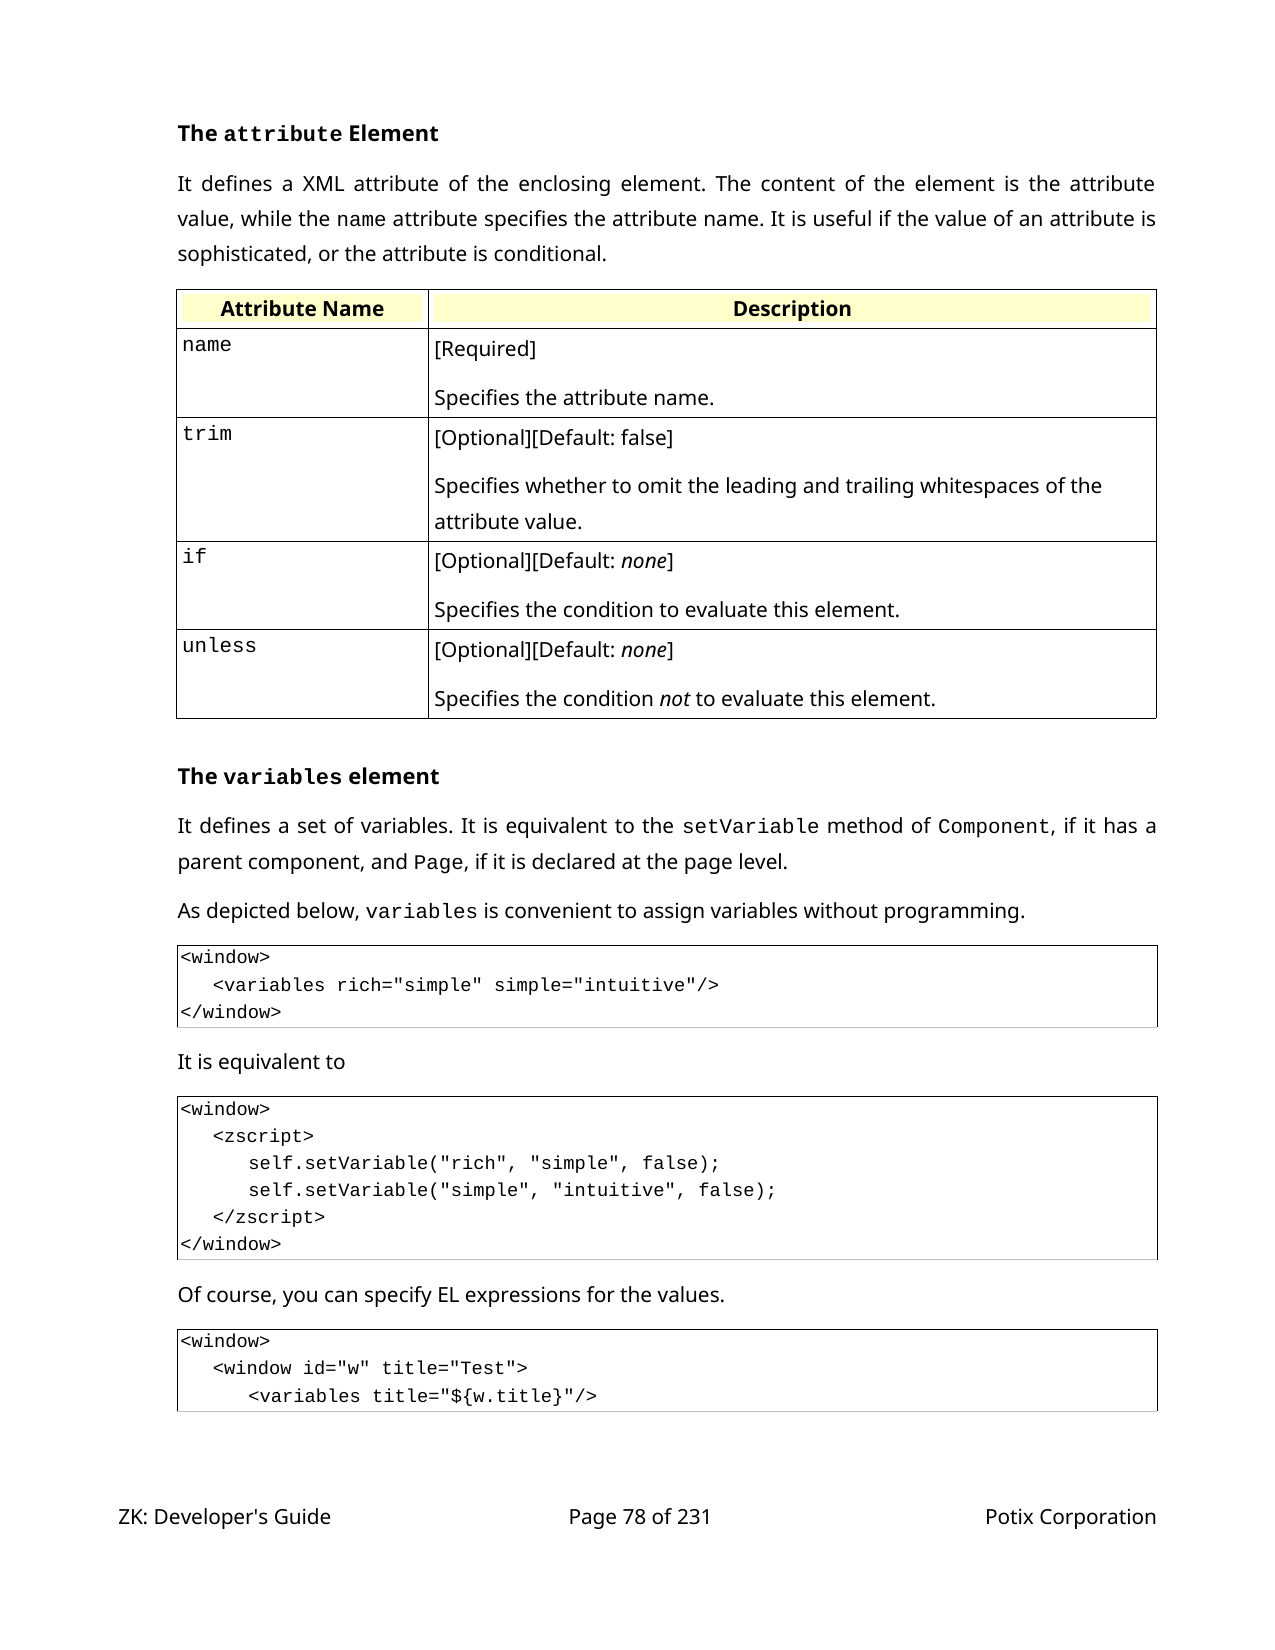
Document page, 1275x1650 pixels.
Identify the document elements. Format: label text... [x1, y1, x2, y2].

table_cell unless [177, 630, 428, 718]
table_header Attribute Name [177, 290, 428, 328]
text <window> [178, 1330, 1157, 1353]
text It is equivalent to [177, 1047, 1157, 1076]
text Of course, you can specify EL expressions for the values. [177, 1280, 1157, 1308]
text <window> [178, 1097, 1157, 1121]
text <window> [178, 946, 1157, 969]
table_cell if [177, 542, 428, 629]
text It defines a XML attribute of the enclosing element. The content of the element is the attribute value, while the name attribute specifies the attribute name. It is useful if the value of an attribute is sophisticated, or the attribute is conditional. [177, 169, 1157, 268]
text As depicted below, variables is convenient to assign variables without programming. [177, 896, 1157, 924]
subtitle The attribute Element [177, 118, 1157, 148]
text <variables title="${w.title}"/> [178, 1383, 1157, 1411]
text <variables rich="simple" simple="intuitive"/> [178, 972, 1157, 997]
table_cell [Optional][Default: false] Specifies whether to omit the leading and trailing whitespaces of the attribute value. [429, 418, 1156, 541]
text <zscript> [178, 1123, 1157, 1148]
text self.setVariable("simple", "intuitive", false); [178, 1178, 1157, 1202]
text </window> [178, 999, 1157, 1027]
text </zscript> [178, 1205, 1157, 1229]
text <window id="w" title="Test"> [178, 1356, 1157, 1381]
text </window> [178, 1232, 1157, 1259]
table_cell [Optional][Default: none] Specifies the condition to evaluate this element. [429, 542, 1156, 629]
text self.setVariable("rich", "simple", false); [178, 1151, 1157, 1175]
table_header Description [429, 290, 1156, 328]
text It defines a set of variables. It is equivalent to the setVariable method of Component, if it has a parent component, and Page, if it is declared at the page level. [177, 811, 1157, 875]
table_cell [Required] Specifies the attribute name. [429, 329, 1156, 417]
table_cell name [177, 329, 428, 417]
table_cell [Optional][Default: none] Specifies the condition not to evaluate this element. [429, 630, 1156, 718]
subtitle The variables element [177, 761, 1157, 791]
table_cell trim [177, 418, 428, 541]
